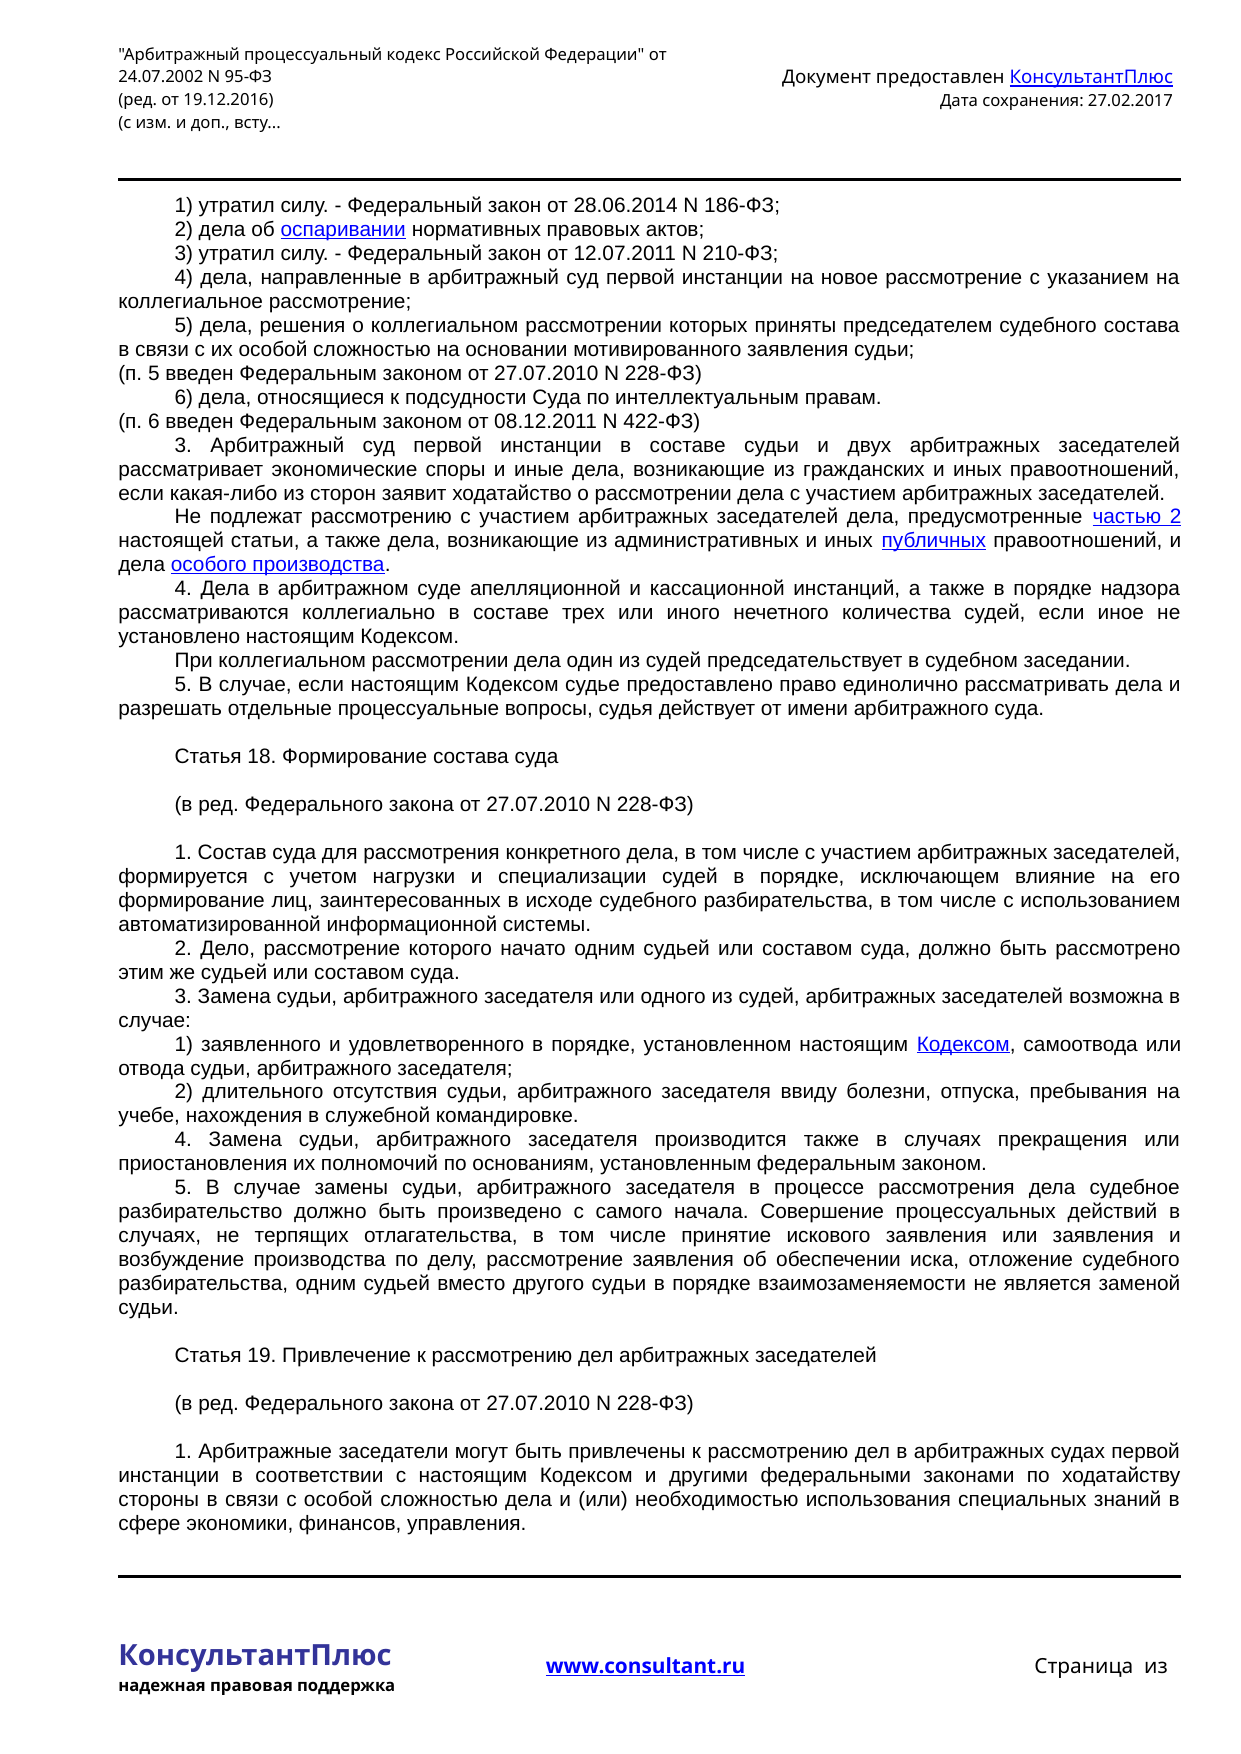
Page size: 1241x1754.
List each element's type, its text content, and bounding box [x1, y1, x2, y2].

text 2. Дело, рассмотрение которого начато одним судьей или составом суда, должно быть рассмотрено этим же судьей или составом суда. [118, 936, 1181, 983]
text 4) дела, направленные в арбитражный суд первой инстанции на новое рассмотрение с указанием на коллегиальное рассмотрение; [118, 265, 1181, 313]
text 3. Арбитражный суд первой инстанции в составе судьи и двух арбитражных заседателей рассматривает экономические споры и иные дела, возникающие из гражданских и иных правоотношений, если какая-либо из сторон заявит ходатайство о рассмотрении дела с участием арбитражных заседателей. [118, 432, 1181, 504]
text 3. Замена судьи, арбитражного заседателя или одного из судей, арбитражных заседателей возможна в случае: [118, 983, 1181, 1031]
text 2) длительного отсутствия судьи, арбитражного заседателя ввиду болезни, отпуска, пребывания на учебе, нахождения в служебной командировке. [118, 1079, 1181, 1127]
text 5. В случае замены судьи, арбитражного заседателя в процессе рассмотрения дела судебное разбирательство должно быть произведено с самого начала. Совершение процессуальных действий в случаях, не терпящих отлагательства, в том числе принятие искового заявления или заявления и возбуждение производства по делу, рассмотрение заявления об обеспечении иска, отложение судебного разбирательства, одним судьей вместо другого судьи в порядке взаимозаменяемости не является заменой судьи. [118, 1175, 1181, 1319]
text (в ред. Федерального закона от 27.07.2010 N 228-ФЗ) [118, 792, 1181, 816]
text (в ред. Федерального закона от 27.07.2010 N 228-ФЗ) [118, 1391, 1181, 1415]
text (п. 6 введен Федеральным законом от 08.12.2011 N 422-ФЗ) [118, 408, 1181, 432]
text 6) дела, относящиеся к подсудности Суда по интеллектуальным правам. [118, 384, 1181, 408]
subtitle Статья 18. Формирование состава суда [118, 744, 1181, 768]
text Не подлежат рассмотрению с участием арбитражных заседателей дела, предусмотренные частью 2 настоящей статьи, а также дела, возникающие из административных и иных публичных правоотношений, и дела особого производства. [118, 504, 1181, 576]
text При коллегиальном рассмотрении дела один из судей председательствует в судебном заседании. [118, 648, 1181, 672]
text 1. Состав суда для рассмотрения конкретного дела, в том числе с участием арбитражных заседателей, формируется с учетом нагрузки и специализации судей в порядке, исключающем влияние на его формирование лиц, заинтересованных в исходе судебного разбирательства, в том числе с использованием автоматизированной информационной системы. [118, 840, 1181, 936]
text 1. Арбитражные заседатели могут быть привлечены к рассмотрению дел в арбитражных судах первой инстанции в соответствии с настоящим Кодексом и другими федеральными законами по ходатайству стороны в связи с особой сложностью дела и (или) необходимостью использования специальных знаний в сфере экономики, финансов, управления. [118, 1439, 1181, 1534]
text (п. 5 введен Федеральным законом от 27.07.2010 N 228-ФЗ) [118, 361, 1181, 384]
text 5. В случае, если настоящим Кодексом судье предоставлено право единолично рассматривать дела и разрешать отдельные процессуальные вопросы, судья действует от имени арбитражного суда. [118, 672, 1181, 720]
text 5) дела, решения о коллегиальном рассмотрении которых приняты председателем судебного состава в связи с их особой сложностью на основании мотивированного заявления судьи; [118, 313, 1181, 361]
text 4. Дела в арбитражном суде апелляционной и кассационной инстанций, а также в порядке надзора рассматриваются коллегиально в составе трех или иного нечетного количества судей, если иное не установлено настоящим Кодексом. [118, 576, 1181, 648]
text 2) дела об оспаривании нормативных правовых актов; [118, 217, 1181, 241]
text 1) заявленного и удовлетворенного в порядке, установленном настоящим Кодексом, самоотвода или отвода судьи, арбитражного заседателя; [118, 1031, 1181, 1079]
text 4. Замена судьи, арбитражного заседателя производится также в случаях прекращения или приостановления их полномочий по основаниям, установленным федеральным законом. [118, 1127, 1181, 1175]
subtitle Статья 19. Привлечение к рассмотрению дел арбитражных заседателей [118, 1343, 1181, 1367]
text 1) утратил силу. - Федеральный закон от 28.06.2014 N 186-ФЗ; [118, 193, 1181, 217]
text 3) утратил силу. - Федеральный закон от 12.07.2011 N 210-ФЗ; [118, 241, 1181, 265]
